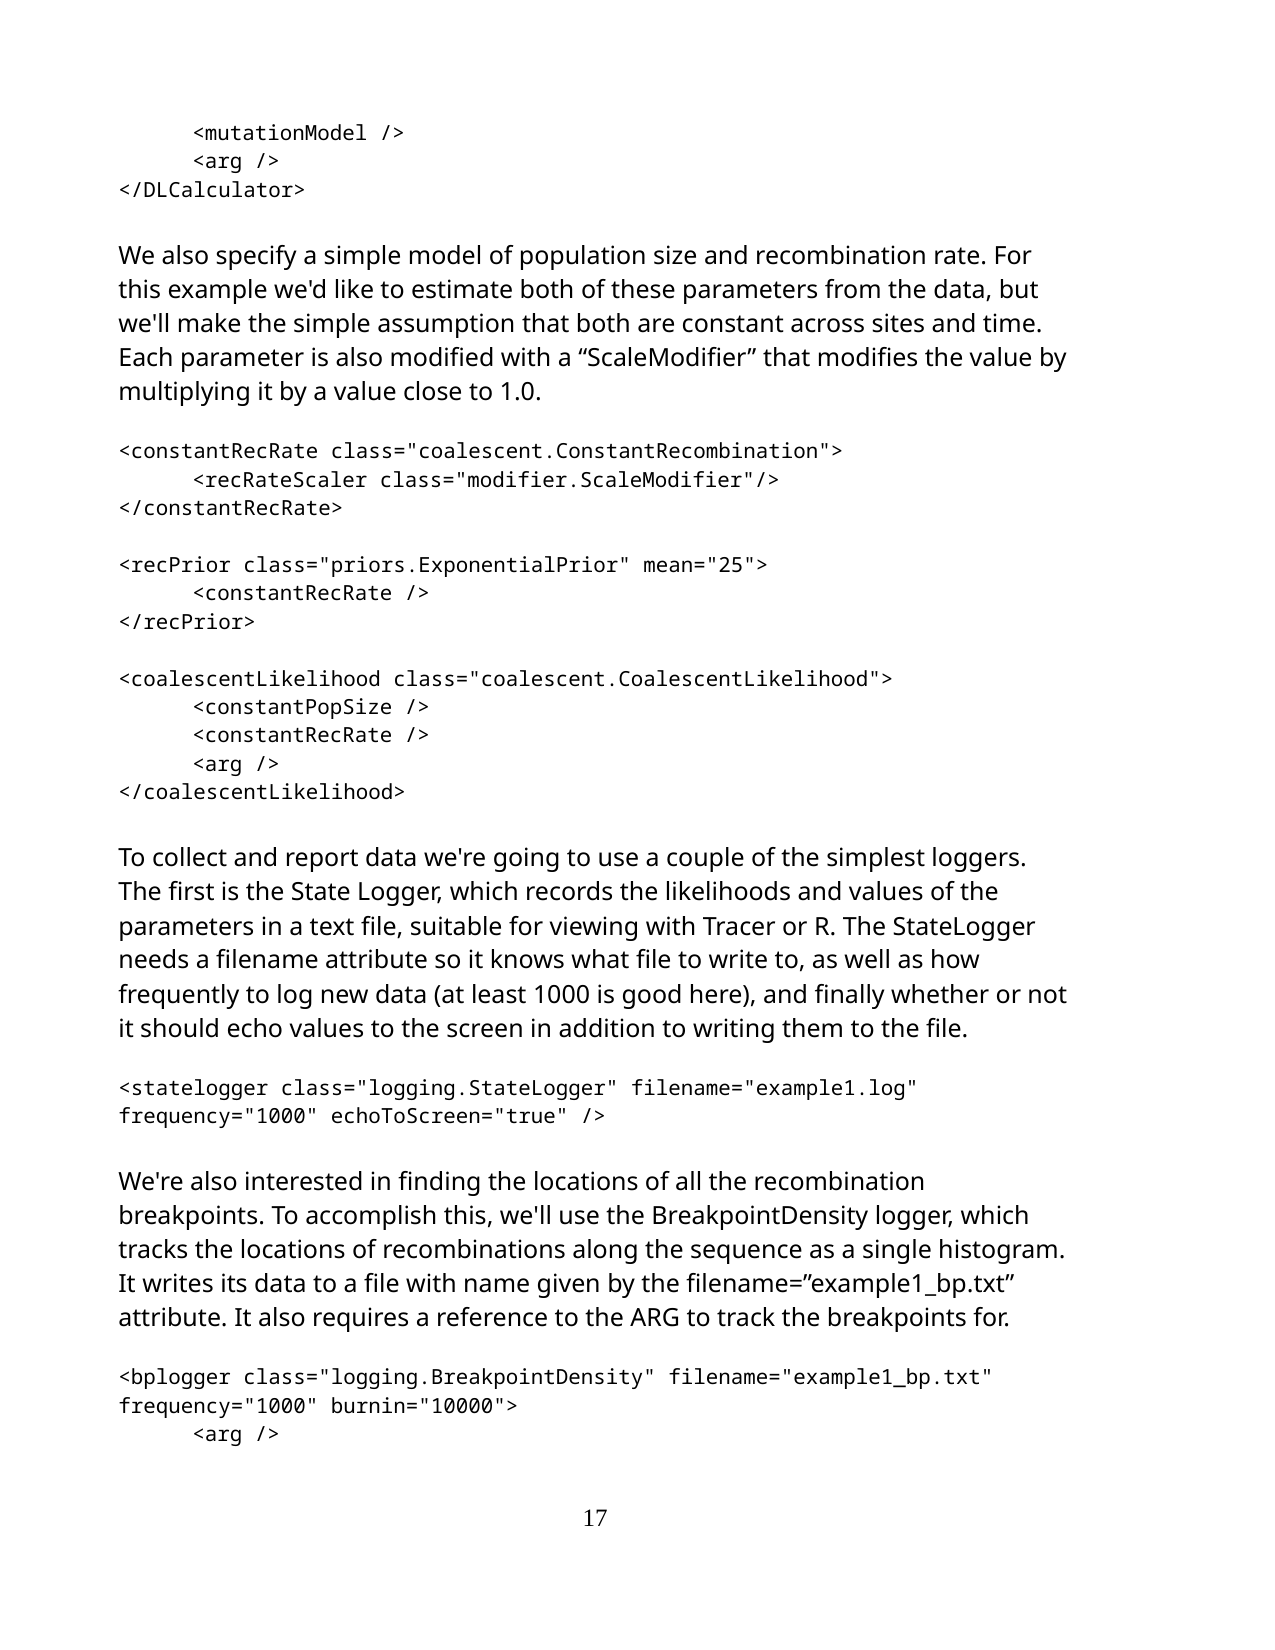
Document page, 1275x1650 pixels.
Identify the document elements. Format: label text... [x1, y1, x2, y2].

text <statelogger class="logging.StateLogger" filename="example1.log" frequency="1000" echoToScreen="true" /> [118, 1073, 1071, 1130]
text <arg /> [118, 749, 1071, 777]
text <recPrior class="priors.ExponentialPrior" mean="25"> [118, 550, 1071, 578]
text </constantRecRate> [118, 493, 1071, 522]
text </coalescentLikelihood> [118, 777, 1071, 806]
text <constantPopSize /> [118, 692, 1071, 721]
text <coalescentLikelihood class="coalescent.CoalescentLikelihood"> [118, 664, 1071, 692]
text <constantRecRate /> [118, 578, 1071, 607]
text <bplogger class="logging.BreakpointDensity" filename="example1_bp.txt" frequency="1000" burnin="10000"> [118, 1362, 1071, 1419]
text To collect and report data we're going to use a couple of the simplest loggers. The first is the State Logger, which records the likelihoods and values of the parameters in a text file, suitable for viewing with Tracer or R. The StateLogger needs a filename attribute so it knows what file to write to, as well as how frequently to log new data (at least 1000 is good here), and finally whether or not it should echo values to the screen in addition to writing them to the file. [118, 840, 1071, 1044]
text <arg /> [118, 147, 1071, 175]
text </recPrior> [118, 607, 1071, 635]
text We also specify a simple model of population size and recombination rate. For this example we'd like to estimate both of these parameters from the data, but we'll make the simple assumption that both are constant across sites and time. Each parameter is also modified with a “ScaleModifier” that modifies the value by multiplying it by a value close to 1.0. [118, 237, 1071, 408]
text <constantRecRate class="coalescent.ConstantRecombination"> [118, 436, 1071, 465]
text <mutationModel /> [118, 118, 1071, 147]
text We're also interested in finding the locations of all the recombination breakpoints. To accomplish this, we'll use the BreakpointDensity logger, which tracks the locations of recombinations along the sequence as a single histogram. It writes its data to a file with name given by the filename=”example1_bp.txt” attribute. It also requires a reference to the ARG to track the breakpoints for. [118, 1164, 1071, 1334]
text <constantRecRate /> [118, 721, 1071, 749]
text </DLCalculator> [118, 175, 1071, 203]
text <arg /> [118, 1419, 1071, 1448]
text <recRateScaler class="modifier.ScaleModifier"/> [118, 465, 1071, 493]
